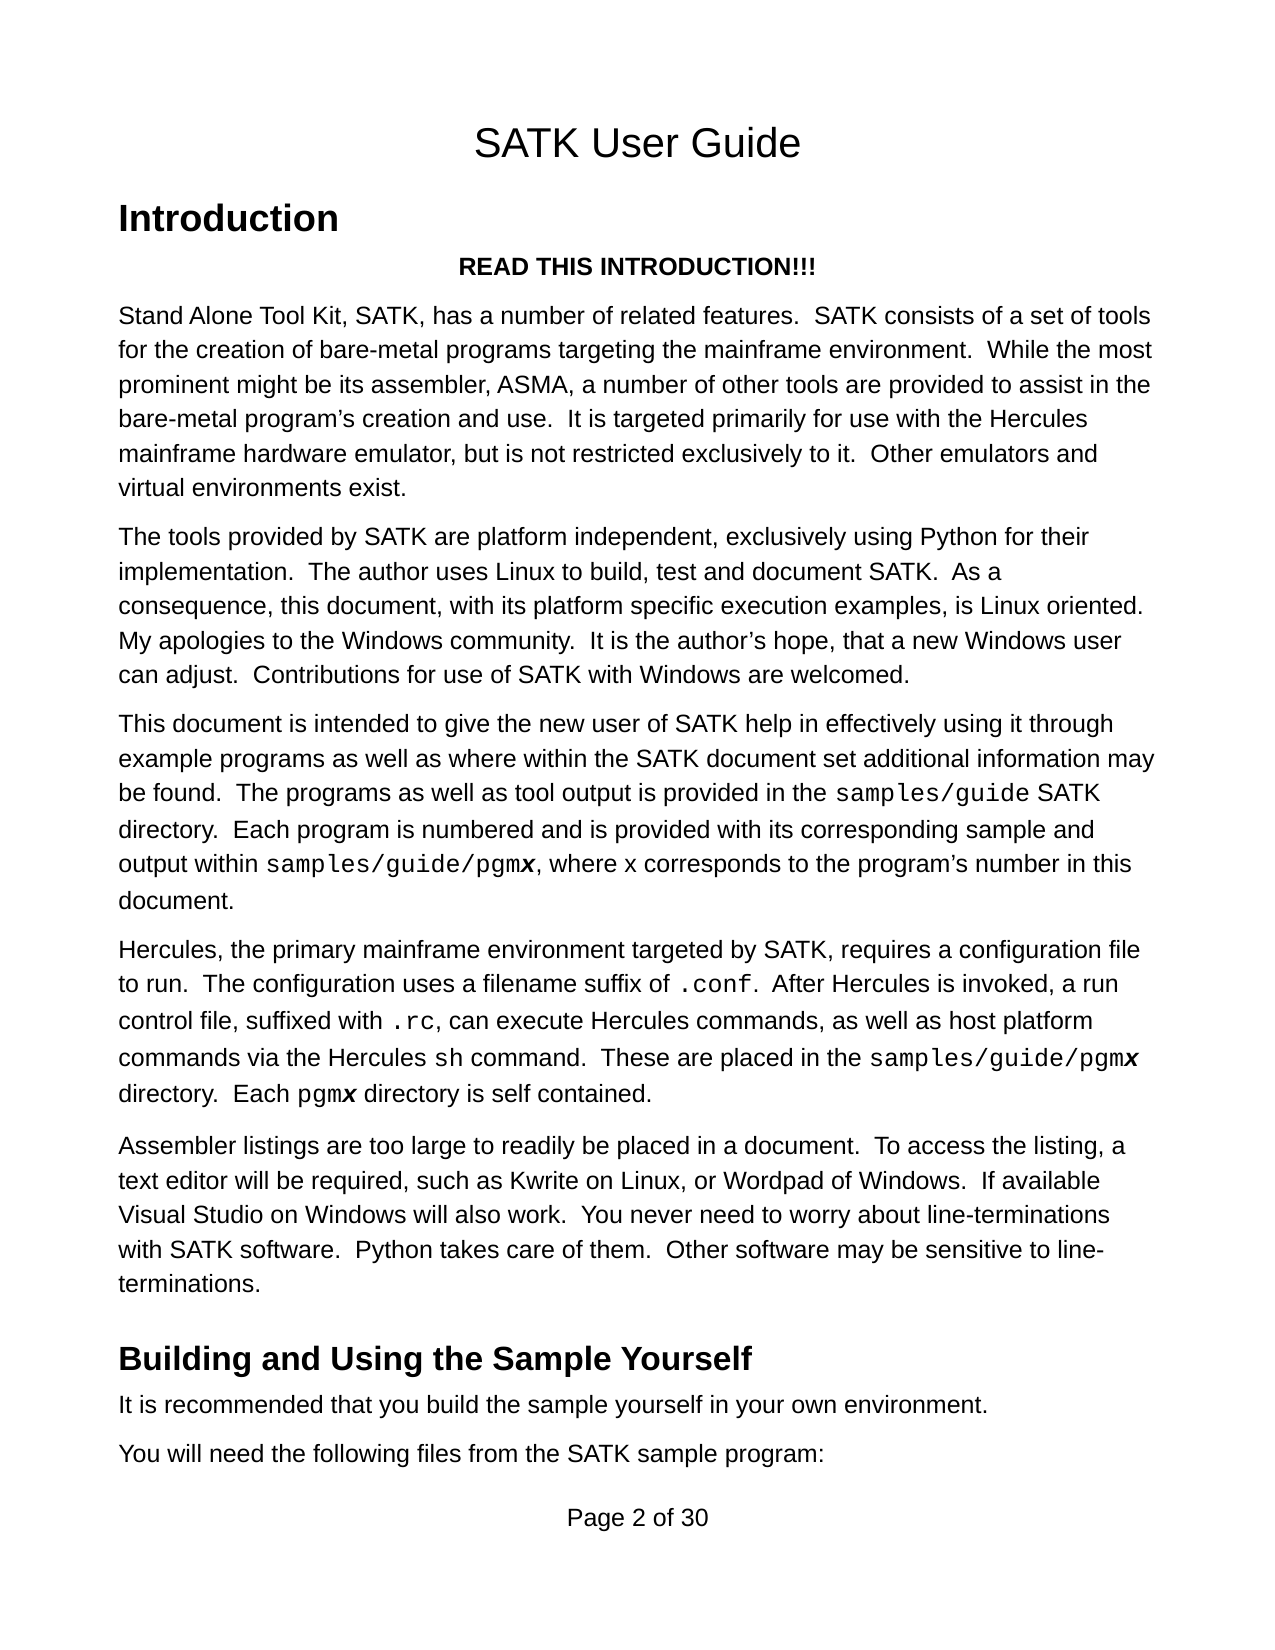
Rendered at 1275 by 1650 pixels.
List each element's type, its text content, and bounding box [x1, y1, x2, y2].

subtitle Building and Using the Sample Yourself [118, 1339, 1157, 1378]
subtitle Introduction [118, 196, 1157, 239]
text Hercules, the primary mainframe environment targeted by SATK, requires a configuration file to run. The configuration uses a filename suffix of .conf. After Hercules is invoked, a run control file, suffixed with .rc, can execute Hercules commands, as well as host platform commands via the Hercules sh command. These are placed in the samples/guide/pgmx directory. Each pgmx directory is self contained. [118, 935, 1157, 1110]
text This document is intended to give the new user of SATK help in effectively using it through example programs as well as where within the SATK document set additional information may be found. The programs as well as tool output is provided in the samples/guide SATK directory. Each program is numbered and is provided with its corresponding sample and output within samples/guide/pgmx, where x corresponds to the program’s number in this document. [118, 709, 1157, 915]
text Assembler listings are too large to readily be placed in a document. To access the listing, a text editor will be required, such as Kwrite on Linux, or Wordpad of Windows. If available Visual Studio on Windows will also work. You never need to worry about line-terminations with SATK software. Python takes care of them. Other software may be sensitive to line-terminations. [118, 1131, 1157, 1298]
text READ THIS INTRODUCTION!!! [118, 252, 1157, 280]
text You will need the following files from the SATK sample program: [118, 1439, 1157, 1468]
text It is recommended that you build the sample yourself in your own environment. [118, 1390, 1157, 1419]
text Stand Alone Tool Kit, SATK, has a number of related features. SATK consists of a set of tools for the creation of bare-metal programs targeting the mainframe environment. While the most prominent might be its assembler, ASMA, a number of other tools are provided to assist in the bare-metal program’s creation and use. It is targeted primarily for use with the Hercules mainframe hardware emulator, but is not restricted exclusively to it. Other emulators and virtual environments exist. [118, 301, 1157, 502]
text The tools provided by SATK are platform independent, exclusively using Python for their implementation. The author uses Linux to build, test and document SATK. As a consequence, this document, with its platform specific execution examples, is Linux oriented. My apologies to the Windows community. It is the author’s hope, that a new Windows user can adjust. Contributions for use of SATK with Windows are welcomed. [118, 522, 1157, 689]
